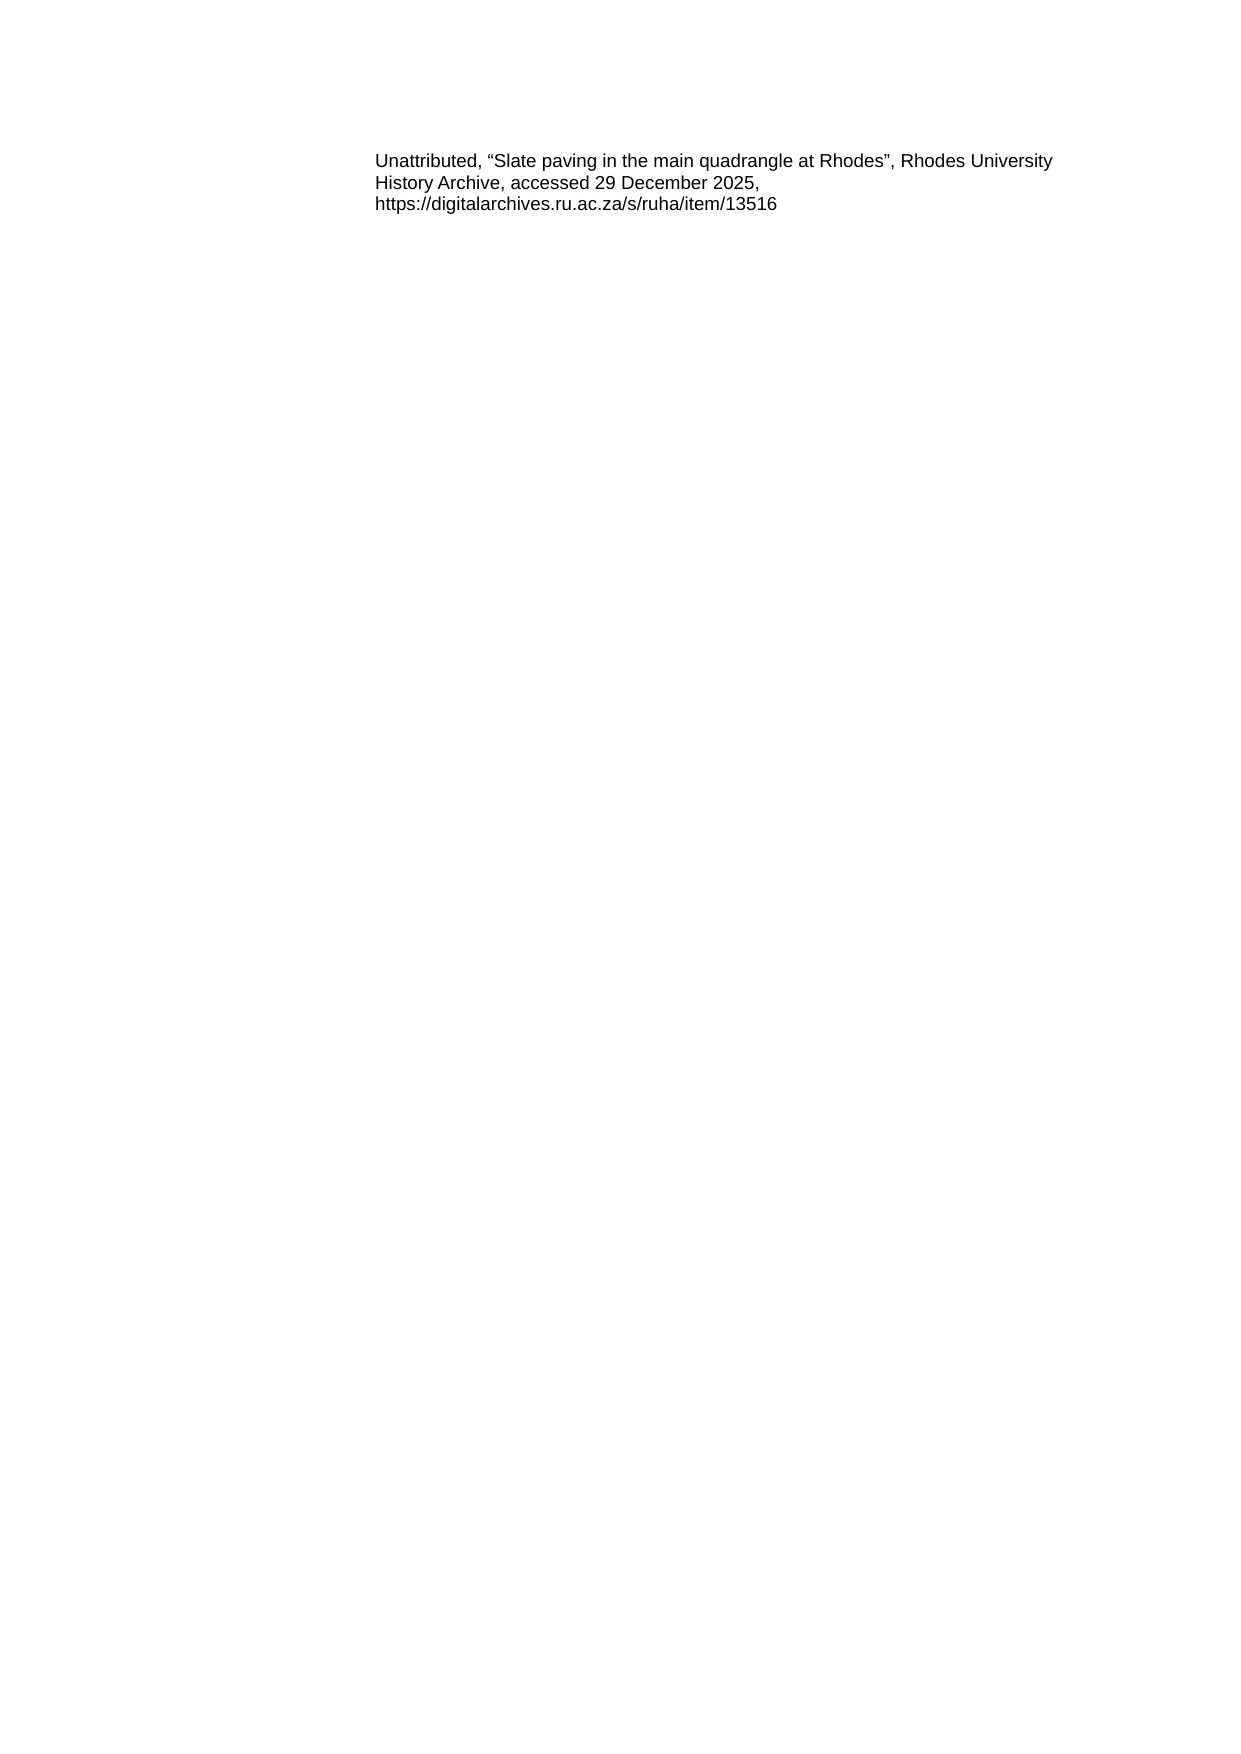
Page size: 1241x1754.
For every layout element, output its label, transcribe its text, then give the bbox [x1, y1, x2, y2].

text Unattributed, “Slate paving in the main quadrangle at Rhodes”, Rhodes University History Archive, accessed 29 December 2025, https://digitalarchives.ru.ac.za/s/ruha/item/13516 [375, 150, 1090, 215]
